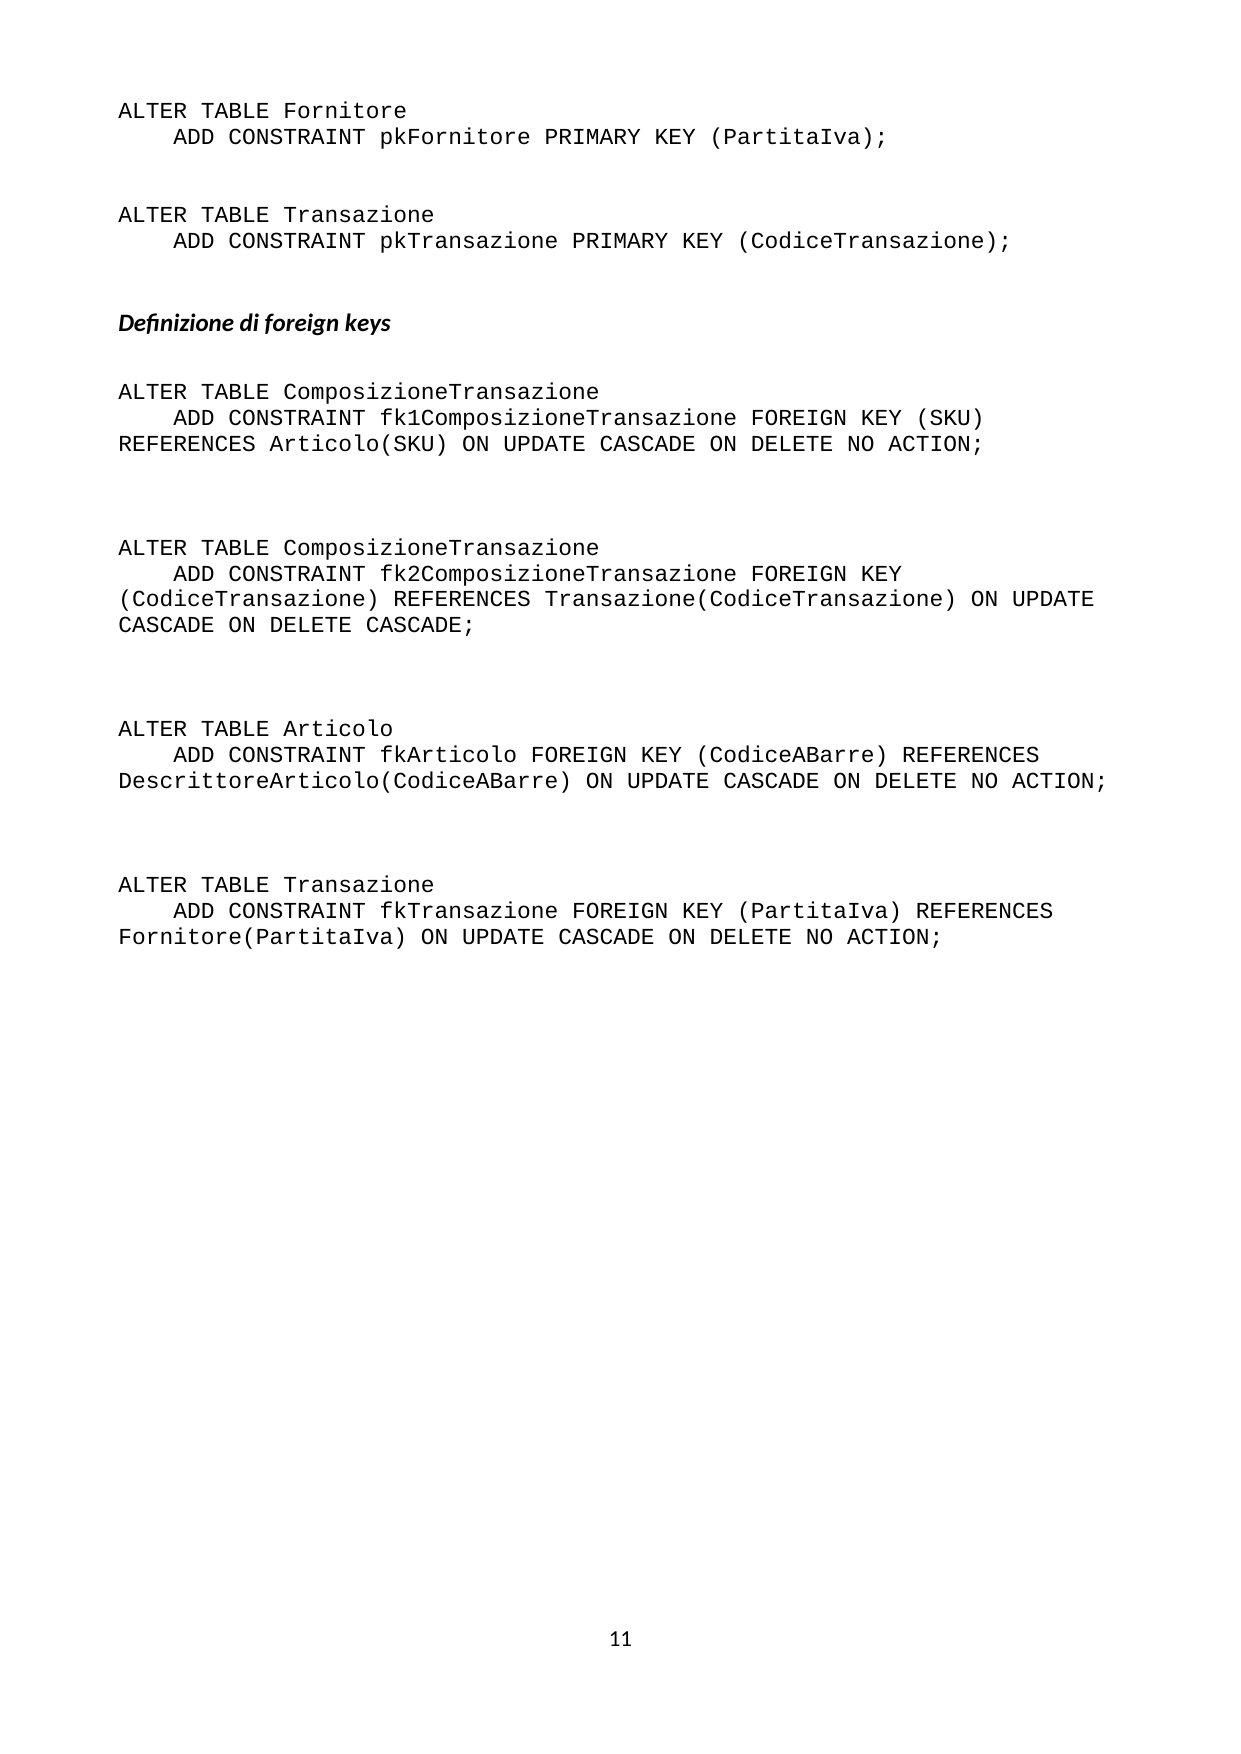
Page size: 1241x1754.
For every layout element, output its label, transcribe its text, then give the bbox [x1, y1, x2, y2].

text ADD CONSTRAINT pkTransazione PRIMARY KEY (CodiceTransazione); [118, 229, 1122, 255]
text ALTER TABLE ComposizioneTransazione [118, 536, 1122, 562]
text ADD CONSTRAINT fk2ComposizioneTransazione FOREIGN KEY (CodiceTransazione) REFERENCES Transazione(CodiceTransazione) ON UPDATE CASCADE ON DELETE CASCADE; [118, 562, 1122, 640]
text Definizione di foreign keys [118, 307, 1122, 338]
text ADD CONSTRAINT fkTransazione FOREIGN KEY (PartitaIva) REFERENCES Fornitore(PartitaIva) ON UPDATE CASCADE ON DELETE NO ACTION; [118, 899, 1122, 951]
text ADD CONSTRAINT fk1ComposizioneTransazione FOREIGN KEY (SKU) REFERENCES Articolo(SKU) ON UPDATE CASCADE ON DELETE NO ACTION; [118, 406, 1122, 458]
text ADD CONSTRAINT pkFornitore PRIMARY KEY (PartitaIva); [118, 126, 1122, 152]
text ADD CONSTRAINT fkArticolo FOREIGN KEY (CodiceABarre) REFERENCES DescrittoreArticolo(CodiceABarre) ON UPDATE CASCADE ON DELETE NO ACTION; [118, 743, 1122, 795]
text ALTER TABLE Transazione [118, 203, 1122, 229]
text ALTER TABLE Fornitore [118, 100, 1122, 126]
text ALTER TABLE Articolo [118, 717, 1122, 743]
text ALTER TABLE ComposizioneTransazione [118, 380, 1122, 406]
text ALTER TABLE Transazione [118, 873, 1122, 899]
